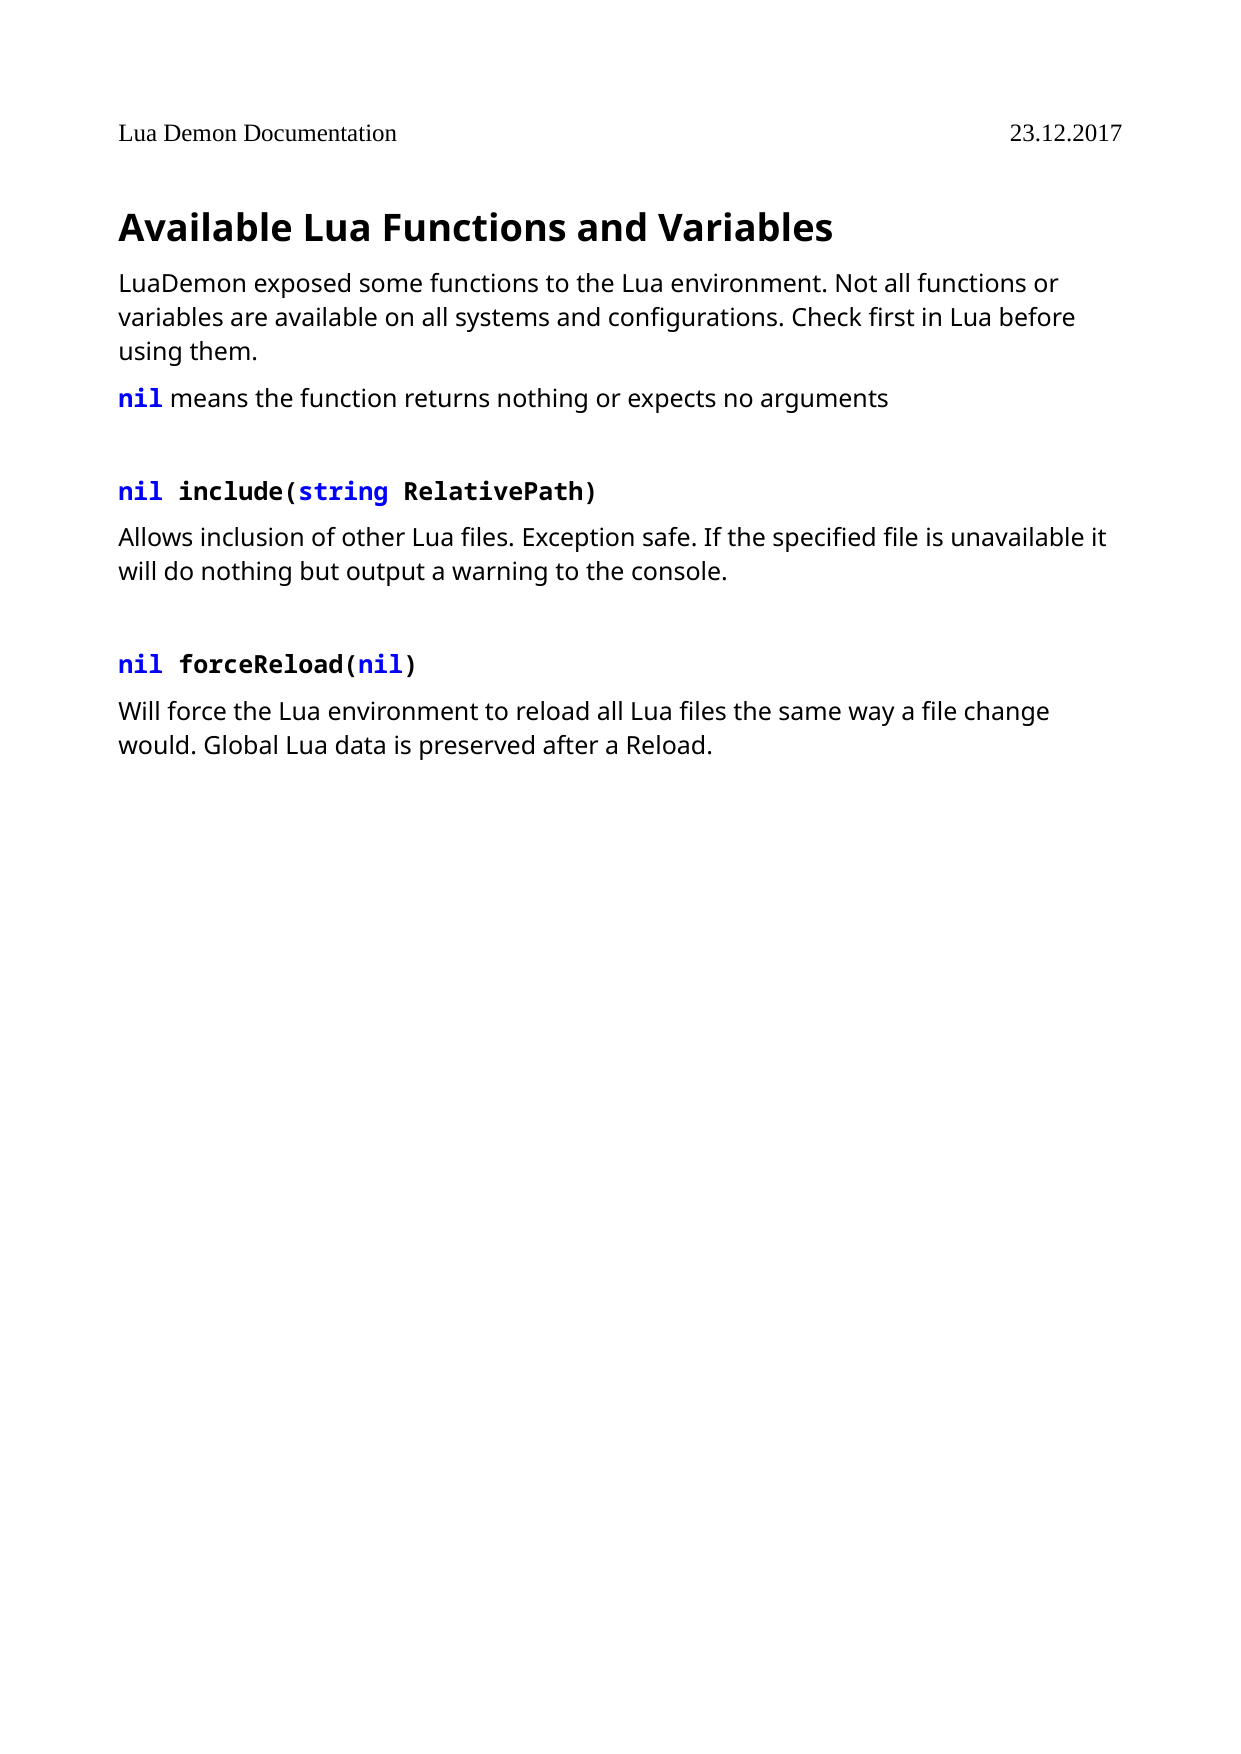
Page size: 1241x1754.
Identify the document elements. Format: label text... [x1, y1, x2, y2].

subtitle Available Lua Functions and Variables [118, 201, 1122, 253]
text nil means the function returns nothing or expects no arguments [118, 380, 1122, 414]
text nil forceReload(nil) [118, 647, 1122, 681]
text LuaDemon exposed some functions to the Lua environment. Not all functions or variables are available on all systems and configurations. Check first in Lua before using them. [118, 266, 1122, 368]
text nil include(string RelativePath) [118, 473, 1122, 507]
text Allows inclusion of other Lua files. Exception safe. If the specified file is unavailable it will do nothing but output a warning to the console. [118, 520, 1122, 588]
text Will force the Lua environment to reload all Lua files the same way a file change would. Global Lua data is preserved after a Reload. [118, 694, 1122, 762]
